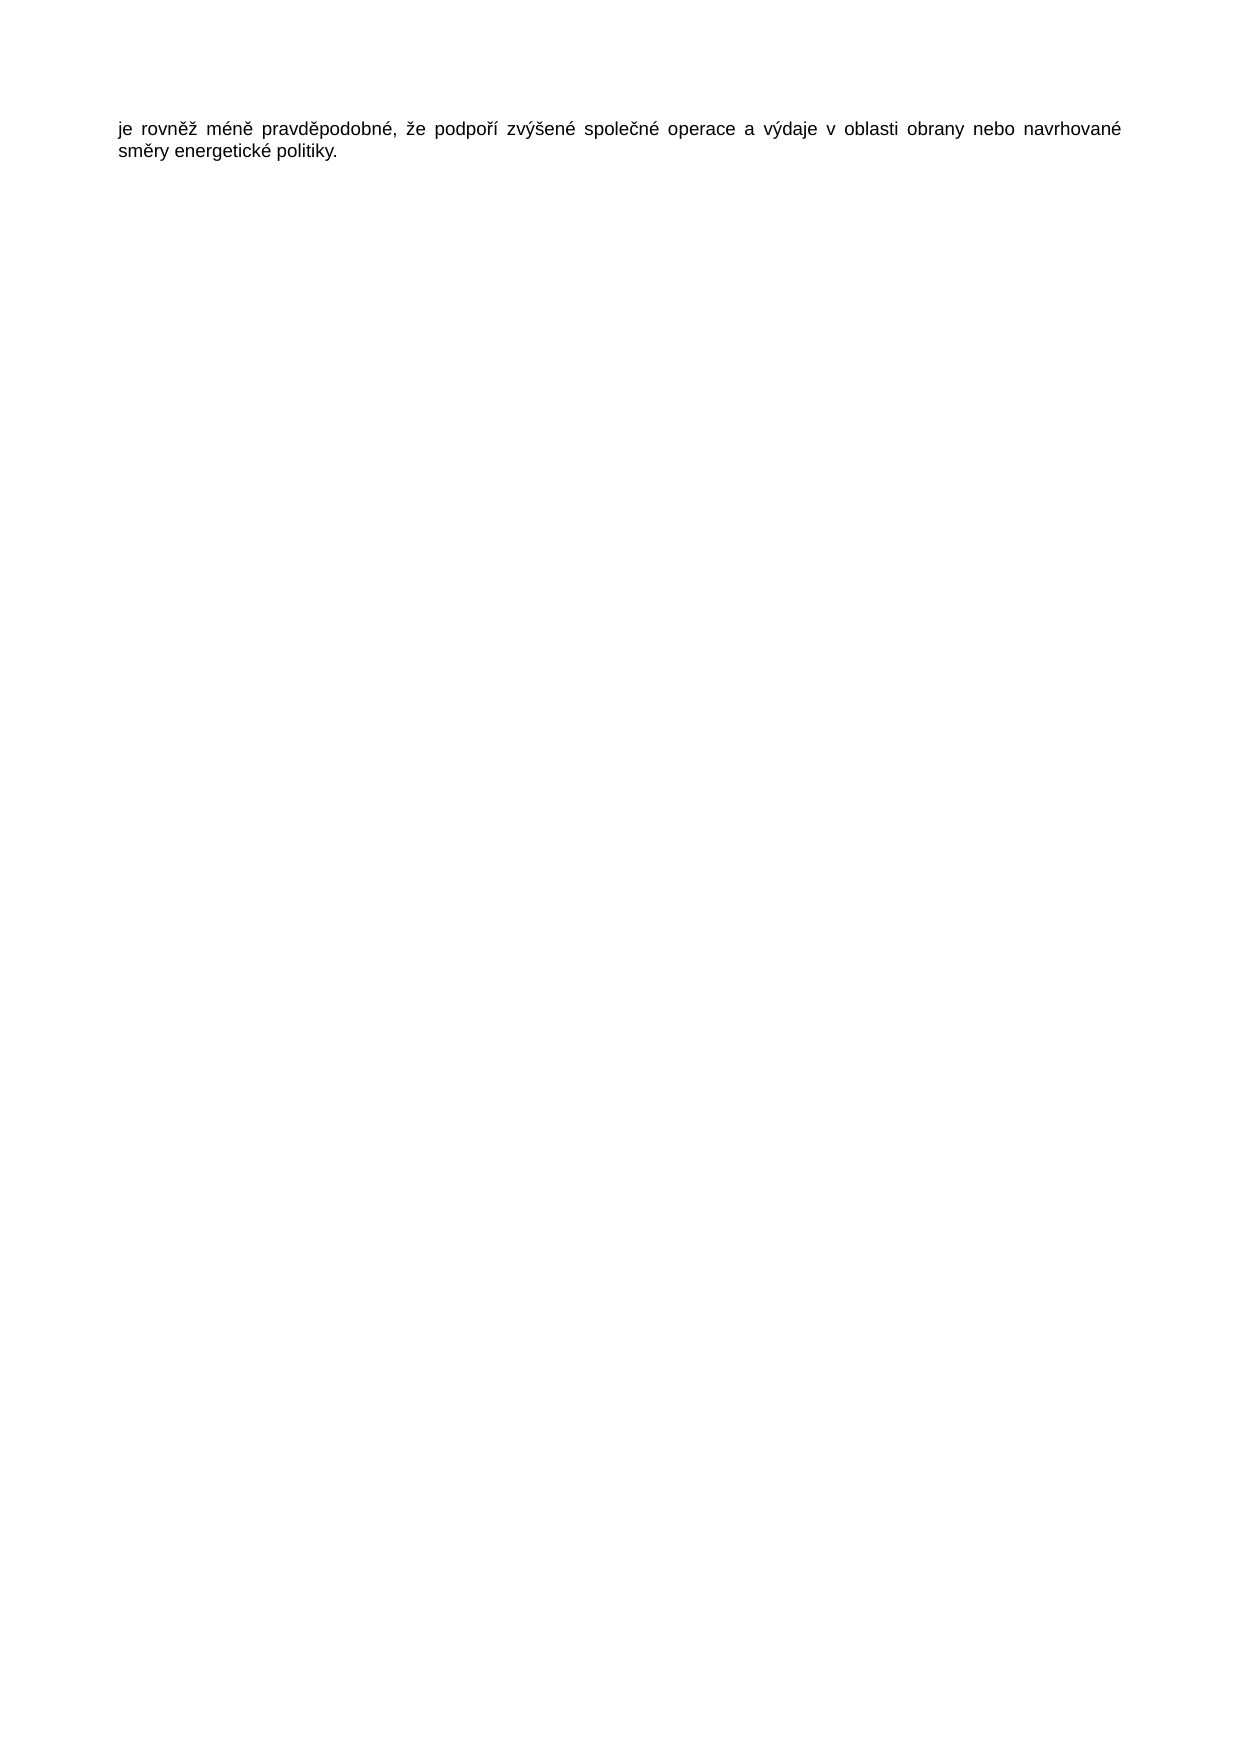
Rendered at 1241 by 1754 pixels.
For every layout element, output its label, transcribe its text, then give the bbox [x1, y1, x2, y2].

text je rovněž méně pravděpodobné, že podpoří zvýšené společné operace a výdaje v oblasti obrany nebo navrhované směry energetické politiky. [118, 118, 1122, 161]
